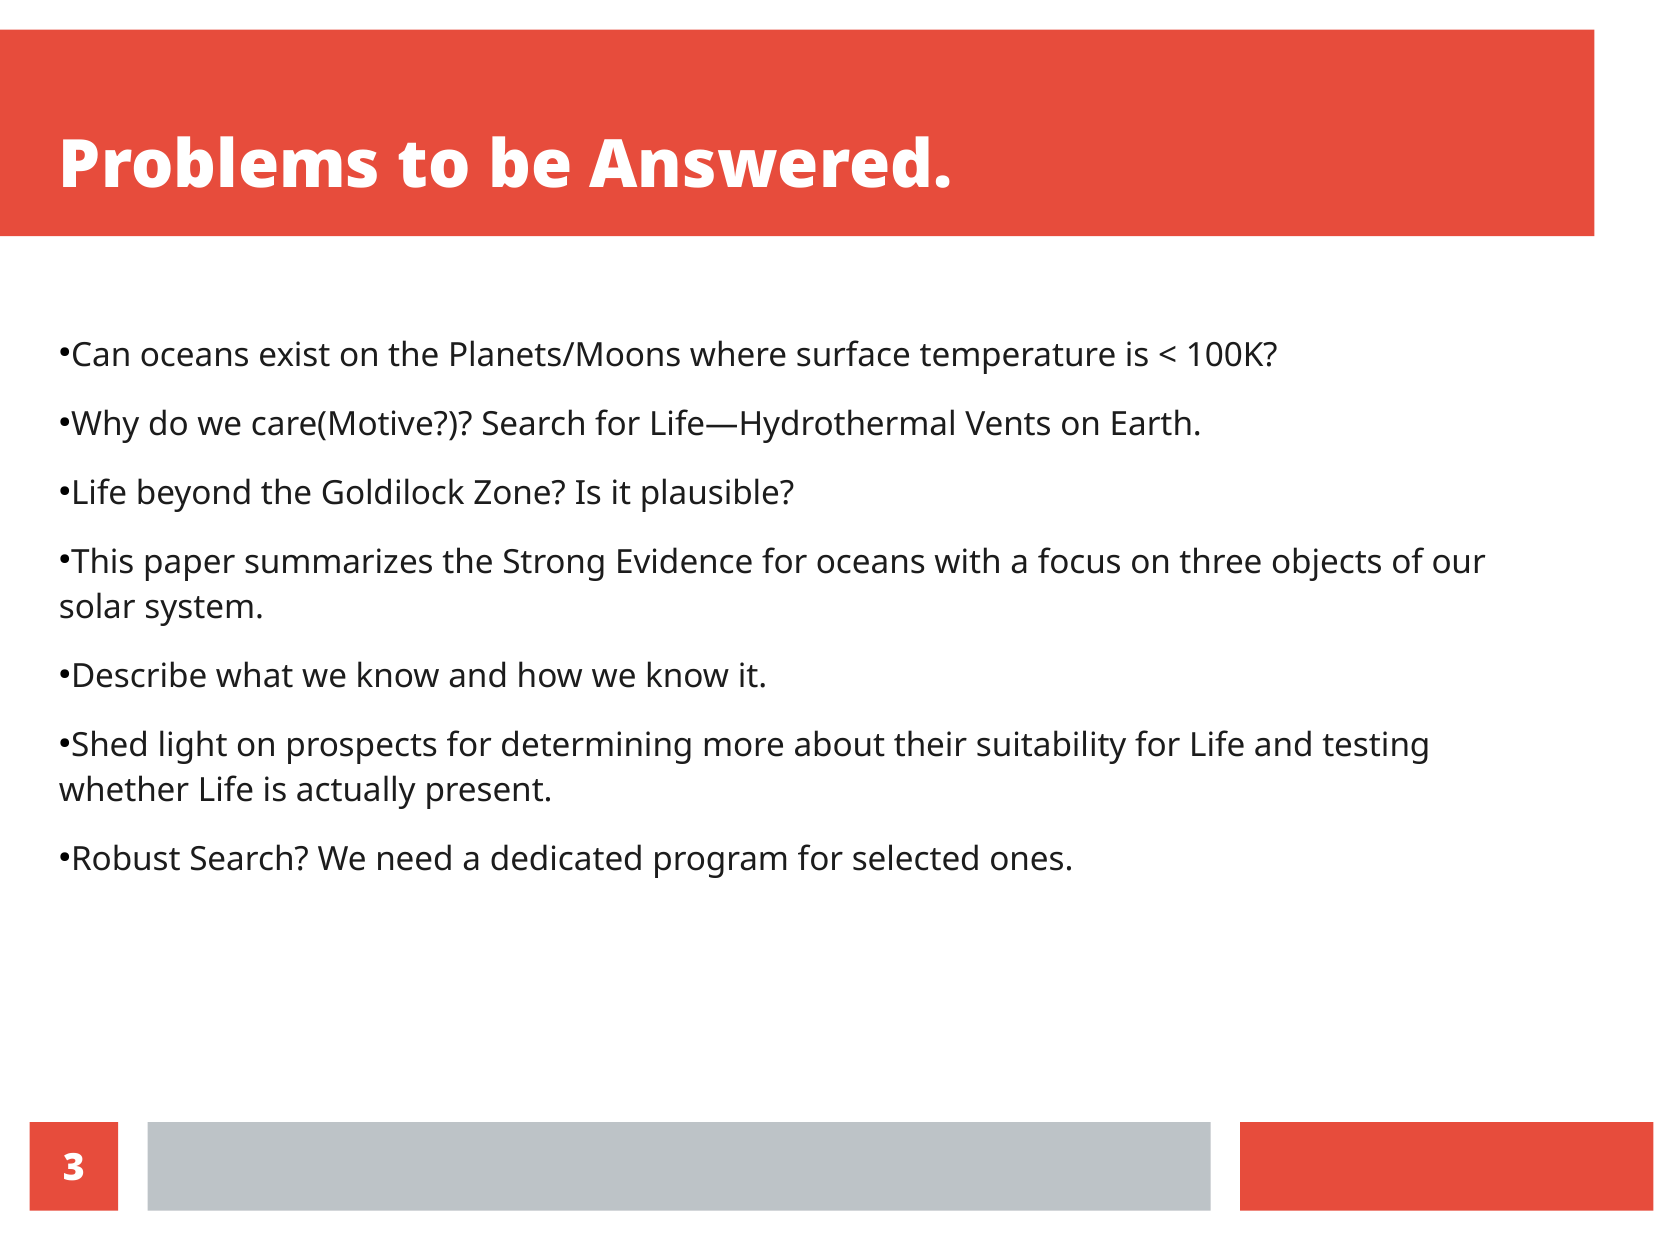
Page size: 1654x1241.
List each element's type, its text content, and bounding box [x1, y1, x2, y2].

list Can oceans exist on the Planets/Moons where surface temperature is < 100K? Why do we care(Motive?)? Search for Life—Hydrothermal Vents on Earth. Life beyond the Goldilock Zone? Is it plausible? This paper summarizes the Strong Evidence for oceans with a focus on three objects of our solar system. Describe what we know and how we know it. Shed light on prospects for determining more about their suitability for Life and testing whether Life is actually present. Robust Search? We need a dedicated program for selected ones. [59, 330, 1565, 1093]
title Problems to be Answered. [59, 59, 1595, 207]
